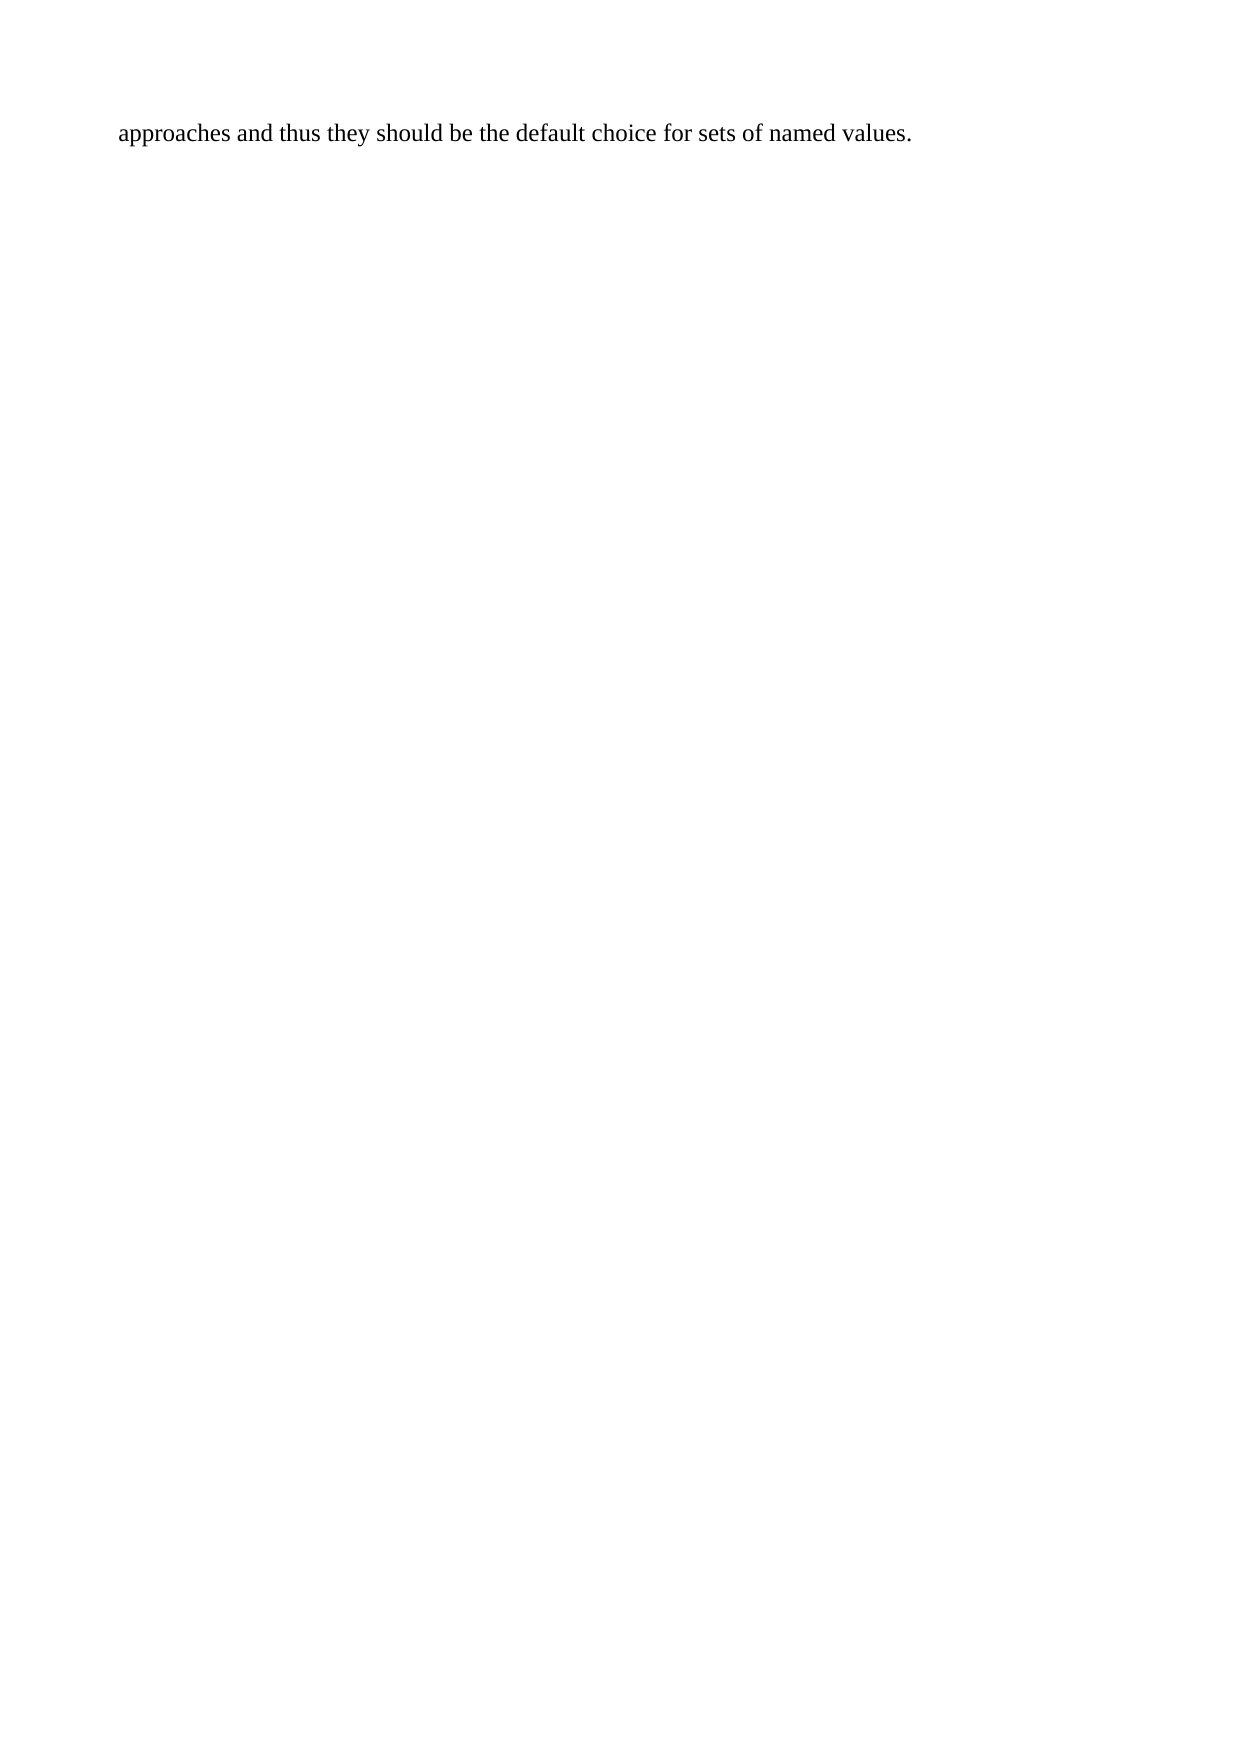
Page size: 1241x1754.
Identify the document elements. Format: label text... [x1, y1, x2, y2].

text approaches and thus they should be the default choice for sets of named values. [118, 118, 1122, 147]
